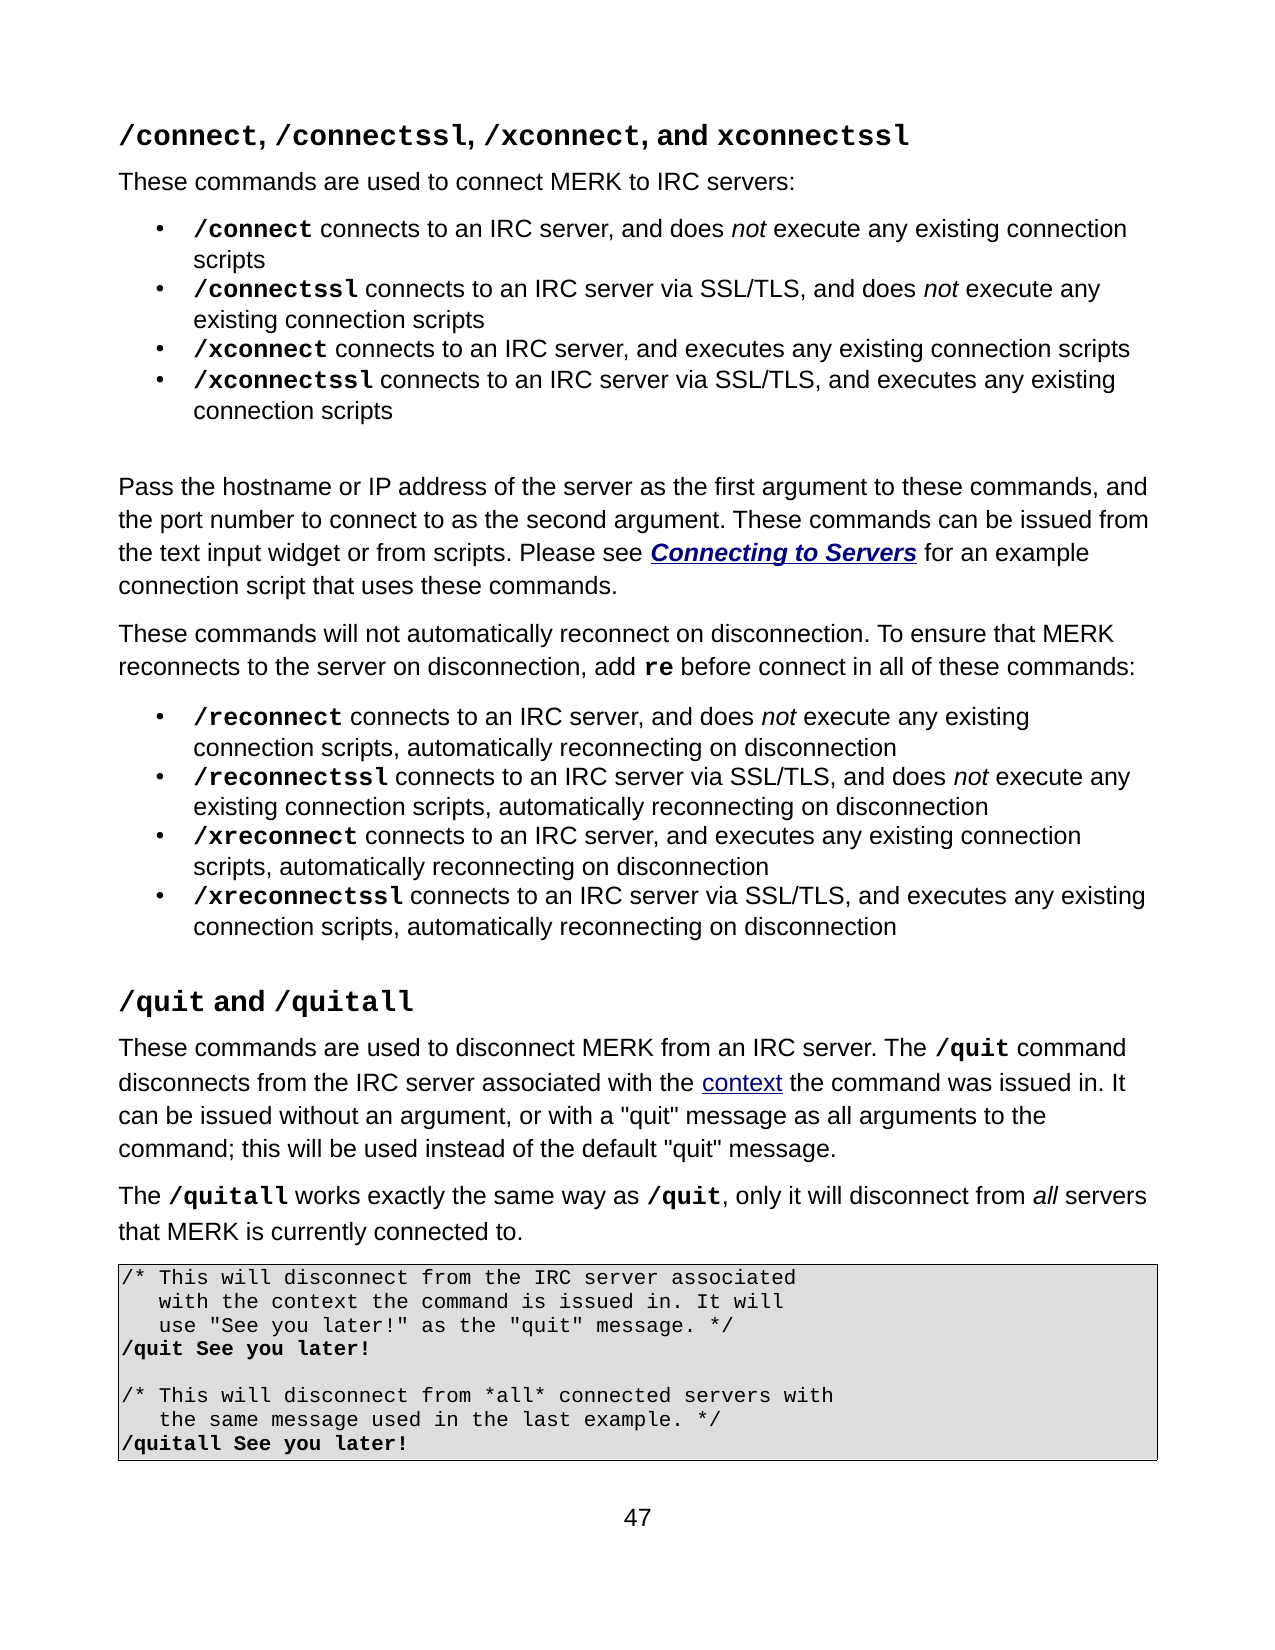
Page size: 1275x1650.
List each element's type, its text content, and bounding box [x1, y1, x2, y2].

list /reconnect connects to an IRC server, and does not execute any existing connection scripts, automatically reconnecting on disconnection [156, 702, 1157, 761]
list /xreconnect connects to an IRC server, and executes any existing connection scripts, automatically reconnecting on disconnection [156, 821, 1157, 881]
table_header /* This will disconnect from the IRC server associated with the context the command is issued in. It will use "See you later!" as the "quit" message. */ /quit See you later! /* This will disconnect from *all* connected servers with the same message used in the last example. */ /quitall See you later! [119, 1265, 1157, 1459]
text The /quitall works exactly the same way as /quit, only it will disconnect from all servers that MERK is currently connected to. [118, 1181, 1157, 1245]
list /connectssl connects to an IRC server via SSL/TLS, and does not execute any existing connection scripts [156, 274, 1157, 334]
text These commands are used to disconnect MERK from an IRC server. The /quit command disconnects from the IRC server associated with the context the command was issued in. It can be issued without an argument, or with a "quit" message as all arguments to the command; this will be used instead of the default "quit" message. [118, 1032, 1157, 1162]
list /reconnectssl connects to an IRC server via SSL/TLS, and does not execute any existing connection scripts, automatically reconnecting on disconnection [156, 761, 1157, 821]
text Pass the hostname or IP address of the server as the first argument to these commands, and the port number to connect to as the second argument. These commands can be issued from the text input widget or from scripts. Please see Connecting to Servers for an example connection script that uses these commands. [118, 472, 1157, 600]
text These commands will not automatically reconnect on disconnection. To ensure that MERK reconnects to the server on disconnection, add re before connect in all of these commands: [118, 619, 1157, 683]
subtitle /quit and /quitall [118, 984, 1157, 1020]
list /xconnectssl connects to an IRC server via SSL/TLS, and executes any existing connection scripts [156, 365, 1157, 424]
list /xconnect connects to an IRC server, and executes any existing connection scripts [156, 334, 1157, 365]
list /xreconnectssl connects to an IRC server via SSL/TLS, and executes any existing connection scripts, automatically reconnecting on disconnection [156, 881, 1157, 969]
text These commands are used to connect MERK to IRC servers: [118, 167, 1157, 196]
subtitle /connect, /connectssl, /xconnect, and xconnectssl [118, 118, 1157, 154]
list /connect connects to an IRC server, and does not execute any existing connection scripts [156, 214, 1157, 274]
